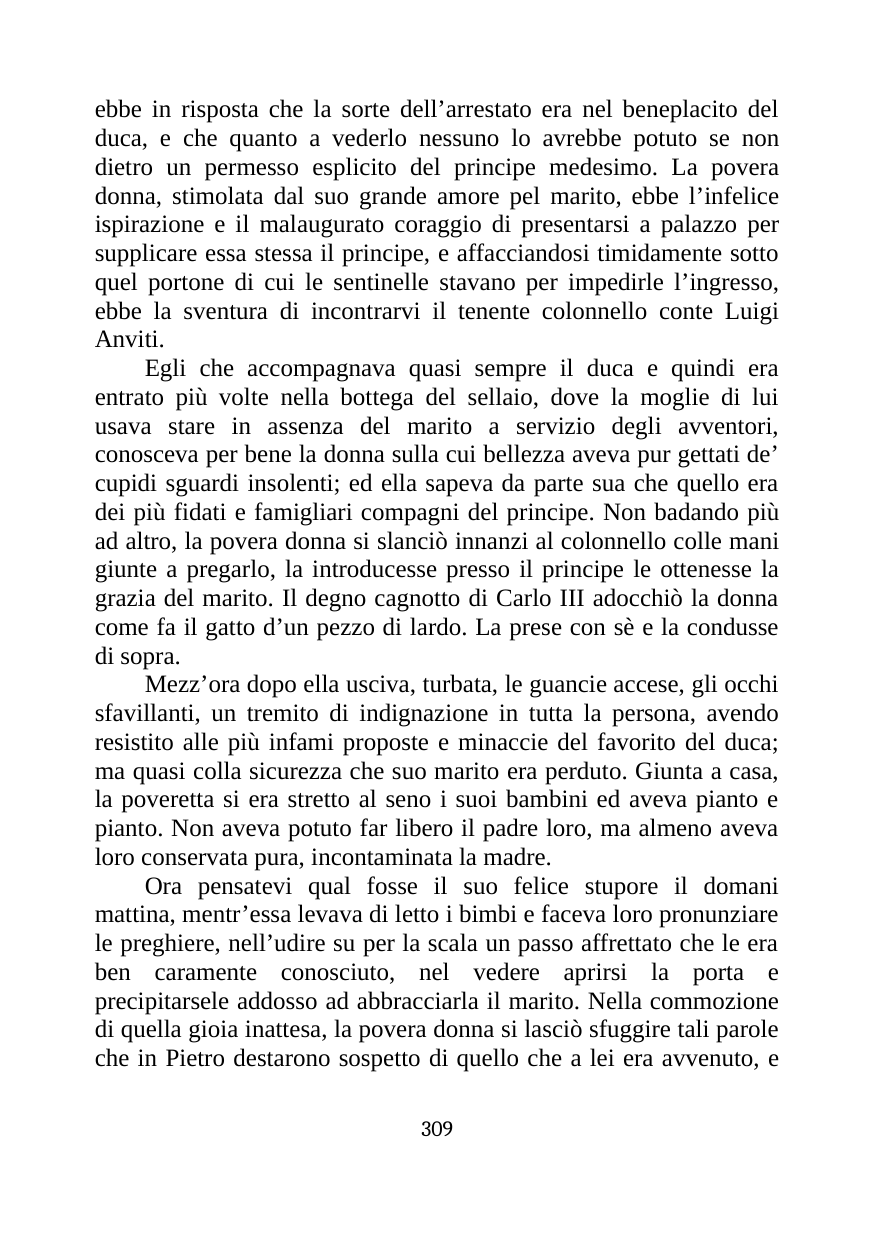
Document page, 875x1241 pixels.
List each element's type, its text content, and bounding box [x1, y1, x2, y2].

text Ora pensatevi qual fosse il suo felice stupore il domani mattina, mentr’essa levava di letto i bimbi e faceva loro pronunziare le preghiere, nell’udire su per la scala un passo affrettato che le era ben caramente conosciuto, nel vedere aprirsi la porta e precipitarsele addosso ad abbracciarla il marito. Nella commozione di quella gioia inattesa, la povera donna si lasciò sfuggire tali parole che in Pietro destarono sospetto di quello che a lei era avvenuto, e [94, 871, 779, 1072]
text ebbe in risposta che la sorte dell’arrestato era nel beneplacito del duca, e che quanto a vederlo nessuno lo avrebbe potuto se non dietro un permesso esplicito del principe medesimo. La povera donna, stimolata dal suo grande amore pel marito, ebbe l’infelice ispirazione e il malaugurato coraggio di presentarsi a palazzo per supplicare essa stessa il principe, e affacciandosi timidamente sotto quel portone di cui le sentinelle stavano per impedirle l’ingresso, ebbe la sventura di incontrarvi il tenente colonnello conte Luigi Anviti. [94, 94, 779, 353]
text Egli che accompagnava quasi sempre il duca e quindi era entrato più volte nella bottega del sellaio, dove la moglie di lui usava stare in assenza del marito a servizio degli avventori, conosceva per bene la donna sulla cui bellezza aveva pur gettati de’ cupidi sguardi insolenti; ed ella sapeva da parte sua che quello era dei più fidati e famigliari compagni del principe. Non badando più ad altro, la povera donna si slanciò innanzi al colonnello colle mani giunte a pregarlo, la introducesse presso il principe le ottenesse la grazia del marito. Il degno cagnotto di Carlo III adocchiò la donna come fa il gatto d’un pezzo di lardo. La prese con sè e la condusse di sopra. [94, 353, 779, 669]
text Mezz’ora dopo ella usciva, turbata, le guancie accese, gli occhi sfavillanti, un tremito di indignazione in tutta la persona, avendo resistito alle più infami proposte e minaccie del favorito del duca; ma quasi colla sicurezza che suo marito era perduto. Giunta a casa, la poveretta si era stretto al seno i suoi bambini ed aveva pianto e pianto. Non aveva potuto far libero il padre loro, ma almeno aveva loro conservata pura, incontaminata la madre. [94, 669, 779, 871]
